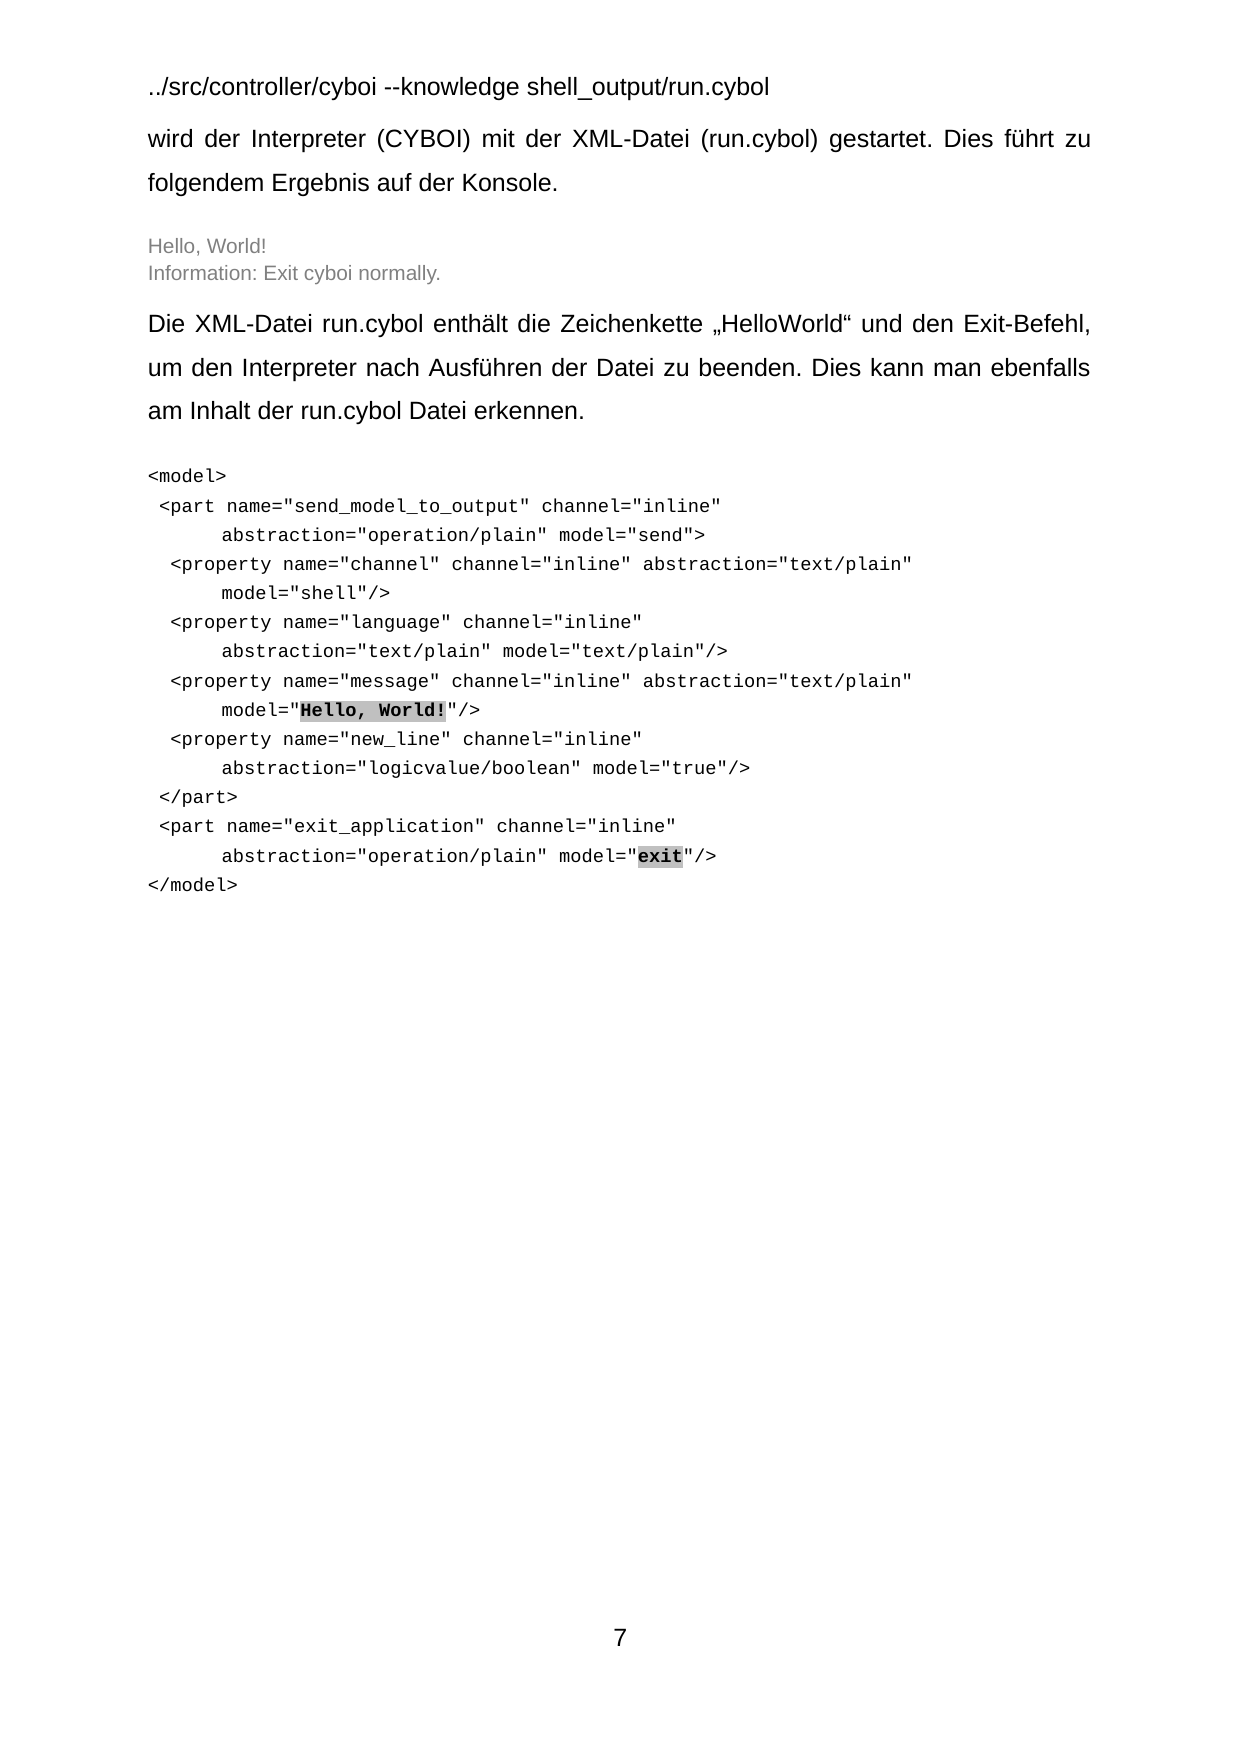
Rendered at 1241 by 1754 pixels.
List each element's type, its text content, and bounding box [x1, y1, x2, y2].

text Hello, World! [148, 232, 1093, 259]
text wird der Interpreter (CYBOI) mit der XML-Datei (run.cybol) gestartet. Dies führt zu folgendem Ergebnis auf der Konsole. [148, 124, 1093, 196]
text <property name="language" channel="inline" [148, 605, 1093, 634]
text <part name="send_model_to_output" channel="inline" [148, 489, 1093, 518]
text </model> [148, 868, 1093, 897]
text model="Hello, World!"/> [148, 693, 1093, 722]
text abstraction="operation/plain" model="send"> [148, 518, 1093, 547]
text abstraction="logicvalue/boolean" model="true"/> [148, 751, 1093, 780]
text <part name="exit_application" channel="inline" [148, 809, 1093, 839]
text <model> [148, 459, 1093, 489]
text Information: Exit cyboi normally. [148, 259, 1093, 286]
text model="shell"/> [148, 576, 1093, 605]
text abstraction="operation/plain" model="exit"/> [148, 839, 1093, 868]
text abstraction="text/plain" model="text/plain"/> [148, 634, 1093, 664]
text <property name="channel" channel="inline" abstraction="text/plain" [148, 547, 1093, 576]
text <property name="message" channel="inline" abstraction="text/plain" [148, 664, 1093, 693]
text ../src/controller/cyboi --knowledge shell_output/run.cybol [148, 74, 1093, 101]
text </part> [148, 780, 1093, 809]
text <property name="new_line" channel="inline" [148, 722, 1093, 751]
text Die XML-Datei run.cybol enthält die Zeichenkette „HelloWorld“ und den Exit-Befehl, um den Interpreter nach Ausführen der Datei zu beenden. Dies kann man ebenfalls am Inhalt der run.cybol Datei erkennen. [148, 309, 1093, 424]
